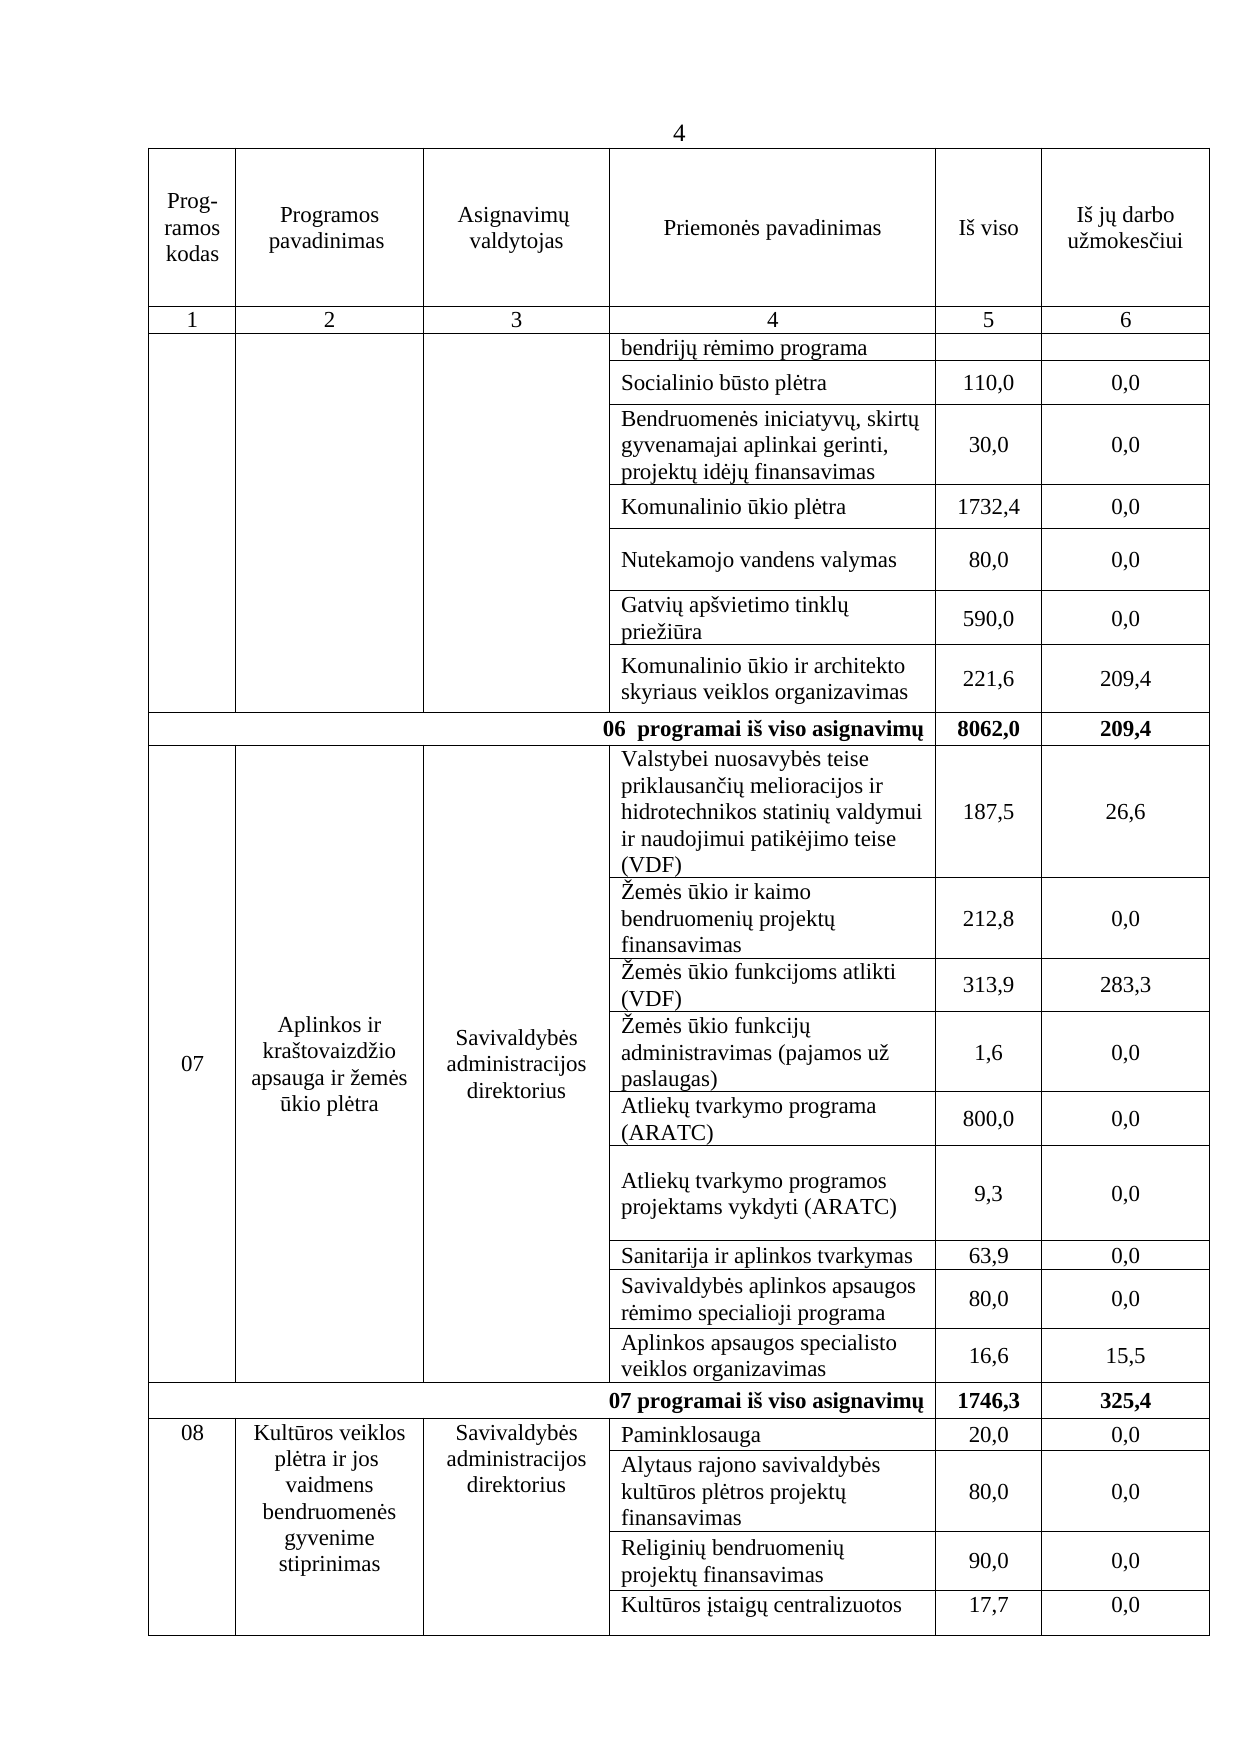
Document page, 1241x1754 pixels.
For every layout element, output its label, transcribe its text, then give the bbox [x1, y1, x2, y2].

table_cell 0,0 [1042, 1012, 1209, 1091]
table_cell Bendruomenės iniciatyvų, skirtų gyvenamajai aplinkai gerinti, projektų idėjų finansavimas [610, 405, 935, 484]
table_cell 209,4 [1042, 713, 1209, 744]
table_cell 1746,3 [936, 1383, 1041, 1418]
table_cell 0,0 [1042, 1270, 1209, 1328]
table_cell 590,0 [936, 591, 1041, 644]
table_cell 187,5 [936, 746, 1041, 877]
table_cell 0,0 [1042, 361, 1209, 404]
table_cell 0,0 [1042, 1241, 1209, 1268]
table_cell 5 [936, 307, 1041, 333]
table_cell 313,9 [936, 959, 1041, 1011]
table_cell 0,0 [1042, 1591, 1209, 1635]
table_header Iš jų darbo užmokesčiui [1042, 149, 1209, 306]
table_cell 0,0 [1042, 1532, 1209, 1590]
table_cell 80,0 [936, 529, 1041, 590]
table_cell 2 [236, 307, 423, 333]
table_cell 283,3 [1042, 959, 1209, 1011]
table_cell Gatvių apšvietimo tinklų priežiūra [610, 591, 935, 644]
table_cell 110,0 [936, 361, 1041, 404]
table_cell Aplinkos apsaugos specialisto veiklos organizavimas [610, 1329, 935, 1382]
table_cell [424, 334, 609, 712]
table_header Prog-ramos kodas [149, 149, 235, 306]
table_cell Komunalinio ūkio plėtra [610, 485, 935, 528]
table_cell 63,9 [936, 1241, 1041, 1268]
table_cell Aplinkos ir kraštovaizdžio apsauga ir žemės ūkio plėtra [236, 746, 423, 1382]
table_header Iš viso [936, 149, 1041, 306]
table_cell 3 [424, 307, 609, 333]
table_cell [149, 334, 235, 712]
table_cell 1 [149, 307, 235, 333]
table_header Programos pavadinimas [236, 149, 423, 306]
table_cell Žemės ūkio funkcijų administravimas (pajamos už paslaugas) [610, 1012, 935, 1091]
table_cell Kultūros veiklos plėtra ir jos vaidmens bendruomenės gyvenime stiprinimas [236, 1419, 423, 1635]
table_cell [936, 334, 1041, 360]
table_cell 212,8 [936, 878, 1041, 957]
table_cell Atliekų tvarkymo programa (ARATC) [610, 1092, 935, 1145]
table_cell [236, 334, 423, 712]
table_cell 0,0 [1042, 591, 1209, 644]
table_header Asignavimų valdytojas [424, 149, 609, 306]
table_cell [1042, 334, 1209, 360]
table_cell 0,0 [1042, 485, 1209, 528]
table_cell 06 programai iš viso asignavimų [149, 713, 935, 744]
table_cell Žemės ūkio funkcijoms atlikti (VDF) [610, 959, 935, 1011]
table_cell Religinių bendruomenių projektų finansavimas [610, 1532, 935, 1590]
table_cell 0,0 [1042, 878, 1209, 957]
table_cell 07 programai iš viso asignavimų [149, 1383, 935, 1418]
table_cell 20,0 [936, 1419, 1041, 1450]
table_cell 6 [1042, 307, 1209, 333]
table_cell Sanitarija ir aplinkos tvarkymas [610, 1241, 935, 1268]
table_cell Valstybei nuosavybės teise priklausančių melioracijos ir hidrotechnikos statinių valdymui ir naudojimui patikėjimo teise (VDF) [610, 746, 935, 877]
table_cell 800,0 [936, 1092, 1041, 1145]
table_cell 16,6 [936, 1329, 1041, 1382]
table_cell 221,6 [936, 645, 1041, 712]
table_cell 209,4 [1042, 645, 1209, 712]
table_cell 80,0 [936, 1270, 1041, 1328]
table_cell Savivaldybės administracijos direktorius [424, 1419, 609, 1635]
table_cell Komunalinio ūkio ir architekto skyriaus veiklos organizavimas [610, 645, 935, 712]
table_cell 0,0 [1042, 1419, 1209, 1450]
table_cell 9,3 [936, 1146, 1041, 1240]
table_cell 1,6 [936, 1012, 1041, 1091]
table_cell 17,7 [936, 1591, 1041, 1635]
table_cell 4 [610, 307, 935, 333]
table_cell 0,0 [1042, 529, 1209, 590]
table_cell Savivaldybės administracijos direktorius [424, 746, 609, 1382]
table_cell 0,0 [1042, 1451, 1209, 1531]
table_cell 325,4 [1042, 1383, 1209, 1418]
table_cell Alytaus rajono savivaldybės kultūros plėtros projektų finansavimas [610, 1451, 935, 1531]
table_cell Paminklosauga [610, 1419, 935, 1450]
table_cell 30,0 [936, 405, 1041, 484]
table_cell 26,6 [1042, 746, 1209, 877]
table_cell 90,0 [936, 1532, 1041, 1590]
table_cell bendrijų rėmimo programa [610, 334, 935, 360]
table_cell Žemės ūkio ir kaimo bendruomenių projektų finansavimas [610, 878, 935, 957]
table_cell 8062,0 [936, 713, 1041, 744]
table_cell 08 [149, 1419, 235, 1635]
table_cell 0,0 [1042, 405, 1209, 484]
table_cell 07 [149, 746, 235, 1382]
table_cell Savivaldybės aplinkos apsaugos rėmimo specialioji programa [610, 1270, 935, 1328]
table_cell 0,0 [1042, 1092, 1209, 1145]
table_cell 80,0 [936, 1451, 1041, 1531]
table_cell 0,0 [1042, 1146, 1209, 1240]
table_cell Kultūros įstaigų centralizuotos [610, 1591, 935, 1635]
table_cell 1732,4 [936, 485, 1041, 528]
table_cell Socialinio būsto plėtra [610, 361, 935, 404]
table_cell Atliekų tvarkymo programos projektams vykdyti (ARATC) [610, 1146, 935, 1240]
table_cell 15,5 [1042, 1329, 1209, 1382]
table_header Priemonės pavadinimas [610, 149, 935, 306]
table_cell Nutekamojo vandens valymas [610, 529, 935, 590]
